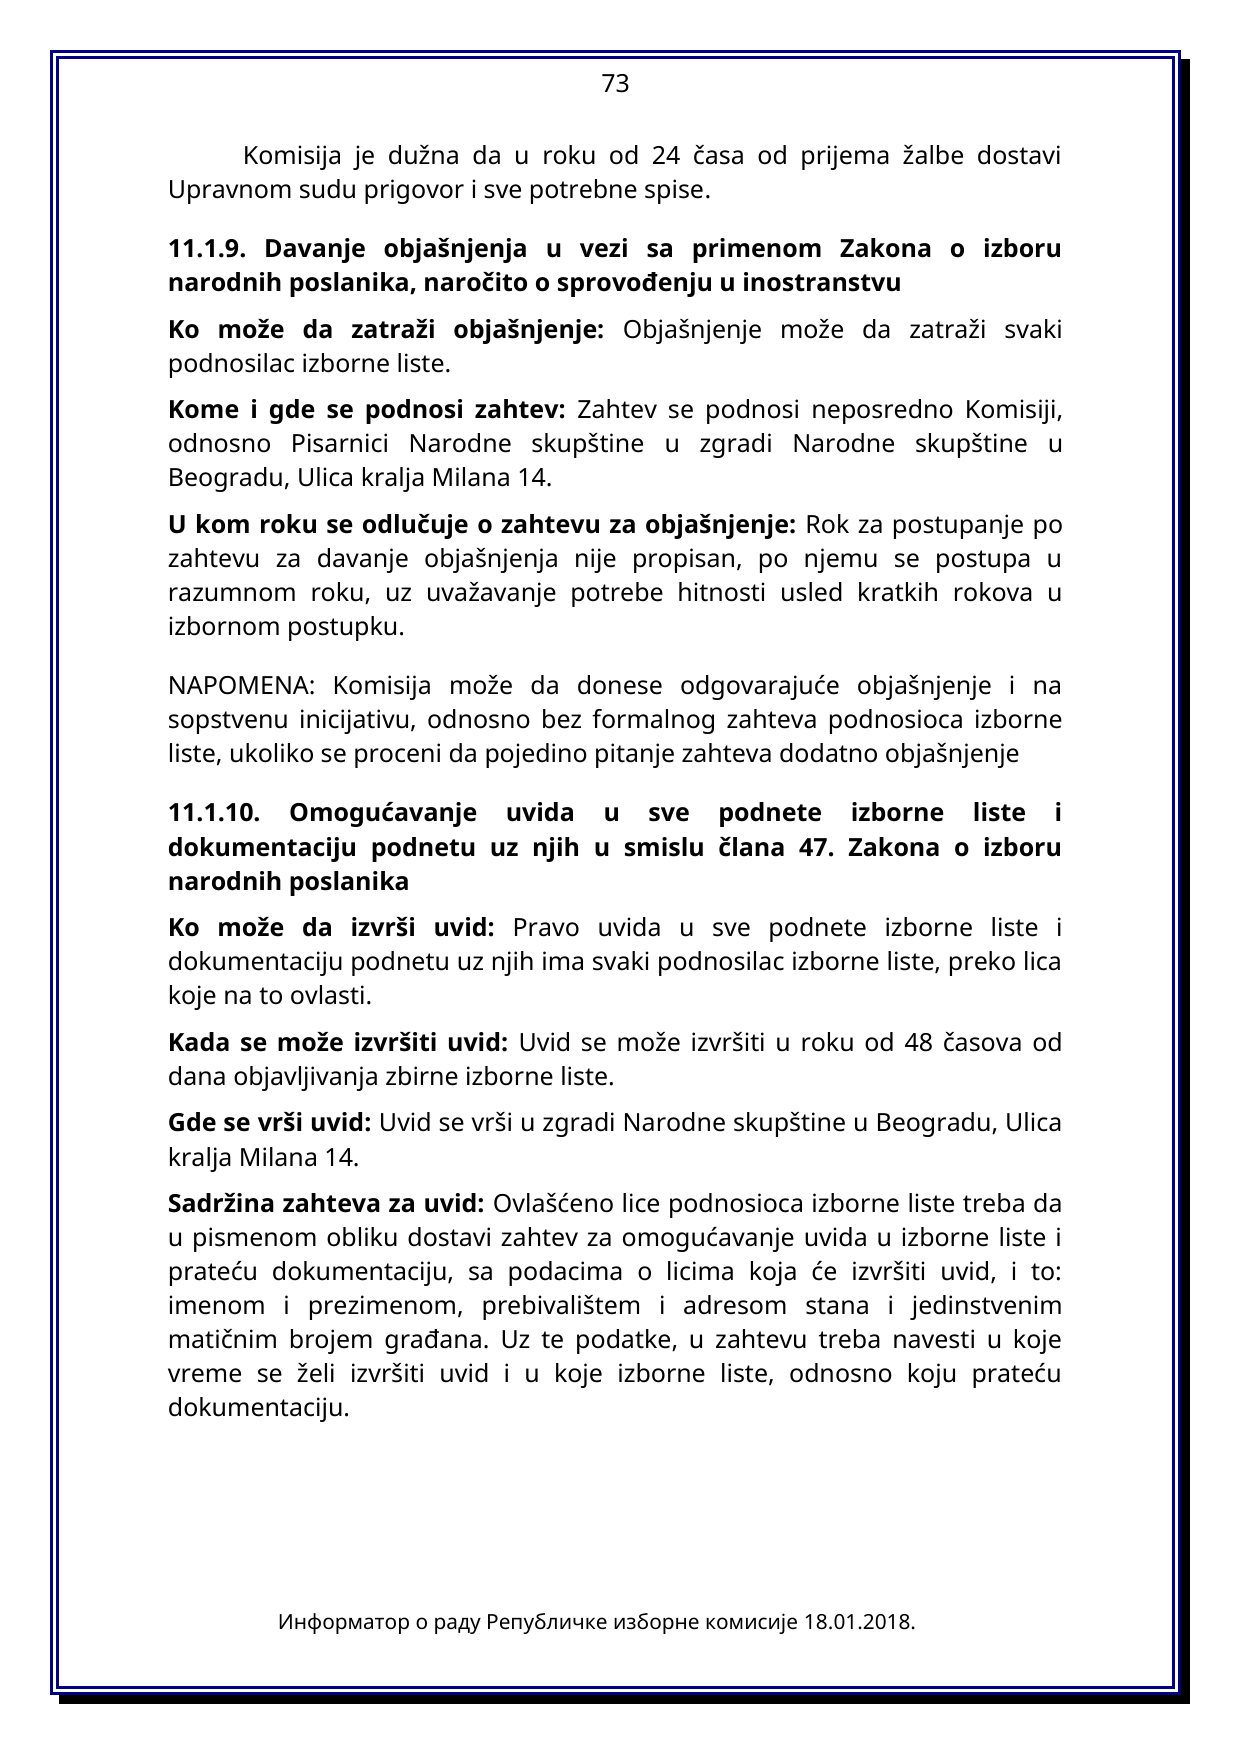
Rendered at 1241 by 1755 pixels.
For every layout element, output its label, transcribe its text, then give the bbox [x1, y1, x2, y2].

subtitle 11.1.10. Omogućavanje uvida u sve podnete izborne liste i dokumentaciju podnetu uz njih u smislu člana 47. Zakona o izboru narodnih poslanika [168, 795, 1063, 897]
text Kome i gde se podnosi zahtev: Zahtev se podnosi neposredno Komisiji, odnosno Pisarnici Narodne skupštine u zgradi Narodne skupštine u Beogradu, Ulica kralja Milana 14. [168, 392, 1063, 494]
subtitle 11.1.9. Davanje objašnjenja u vezi sa primenom Zakona o izboru narodnih poslanika, naročito o sprovođenju u inostranstvu [168, 231, 1063, 299]
text Ko može da zatraži objašnjenje: Objašnjenje može da zatraži svaki podnosilac izborne liste. [168, 311, 1063, 379]
text Sadržina zahteva za uvid: Ovlašćeno lice podnosioca izborne liste treba da u pismenom obliku dostavi zahtev za omogućavanje uvida u izborne liste i prateću dokumentaciju, sa podacima o licima koja će izvršiti uvid, i to: imenom i prezimenom, prebivalištem i adresom stana i jedinstvenim matičnim brojem građana. Uz te podatke, u zahtevu treba navesti u koje vreme se želi izvršiti uvid i u koje izborne liste, odnosno koju prateću dokumentaciju. [168, 1186, 1063, 1424]
text U kom roku se odlučuje o zahtevu za objašnjenje: Rok za postupanje po zahtevu za davanje objašnjenja nije propisan, po njemu se postupa u razumnom roku, uz uvažavanje potrebe hitnosti usled kratkih rokova u izbornom postupku. [168, 507, 1063, 643]
text Ko može da izvrši uvid: Pravo uvida u sve podnete izborne liste i dokumentaciju podnetu uz njih ima svaki podnosilac izborne liste, preko lica koje na to ovlasti. [168, 910, 1063, 1012]
text Kada se može izvršiti uvid: Uvid se može izvršiti u roku od 48 časova od dana objavljivanja zbirne izborne liste. [168, 1024, 1063, 1093]
text NAPOMENA: Komisija može da donese odgovarajuće objašnjenje i na sopstvenu inicijativu, odnosno bez formalnog zahteva podnosioca izborne liste, ukoliko se proceni da pojedino pitanje zahteva dodatno objašnjenje [168, 668, 1063, 770]
text Komisija je dužna da u roku od 24 časa od prijema žalbe dostavi Upravnom sudu prigovor i sve potrebne spise. [168, 138, 1063, 206]
text Gde se vrši uvid: Uvid se vrši u zgradi Narodne skupštine u Beogradu, Ulica kralja Milana 14. [168, 1105, 1063, 1173]
